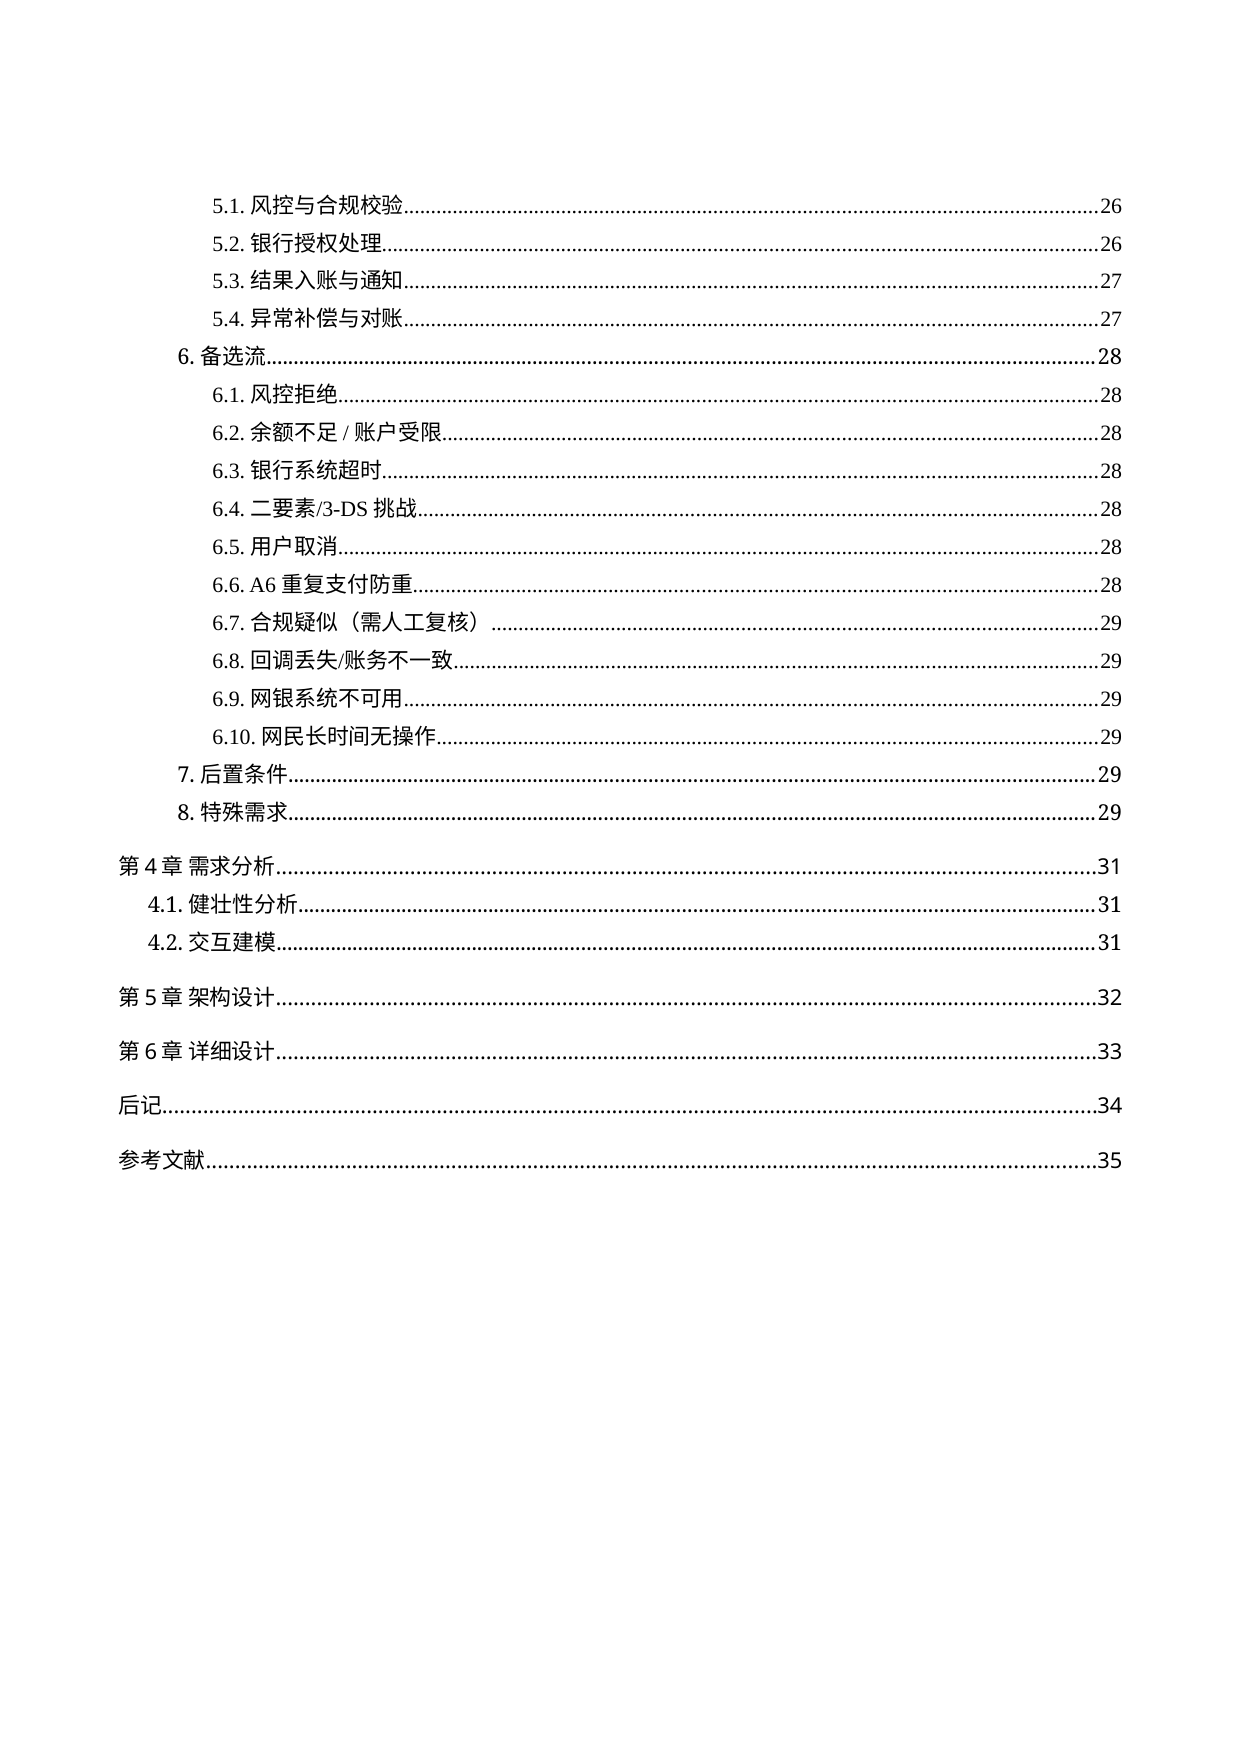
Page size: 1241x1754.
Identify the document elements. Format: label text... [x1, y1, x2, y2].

text 5.2. 银行授权处理 26 [207, 226, 1122, 257]
text 第6章 详细设计 33 [118, 1034, 1122, 1066]
text 6.9. 网银系统不可用 29 [207, 681, 1122, 712]
text 6.10. 网民长时间无操作 29 [207, 719, 1122, 750]
text 6. 备选流 28 [177, 339, 1122, 371]
text 6.7. 合规疑似（需人工复核） 29 [207, 605, 1122, 637]
text 8. 特殊需求 29 [177, 795, 1122, 826]
text 参考文献 35 [118, 1143, 1122, 1174]
text 6.5. 用户取消 28 [207, 529, 1122, 561]
text 4.2. 交互建模 31 [148, 925, 1122, 957]
text 7. 后置条件 29 [177, 757, 1122, 788]
text 后记 34 [118, 1088, 1122, 1120]
text 6.1. 风控拒绝 28 [207, 377, 1122, 409]
text 5.1. 风控与合规校验 26 [207, 188, 1122, 219]
text 6.8. 回调丢失/账务不一致 29 [207, 643, 1122, 674]
text 6.6. A6 重复支付防重 28 [207, 567, 1122, 599]
text 6.4. 二要素/3-DS 挑战 28 [207, 491, 1122, 523]
text 6.2. 余额不足 / 账户受限 28 [207, 415, 1122, 447]
text 第4章 需求分析 31 [118, 849, 1122, 881]
text 5.3. 结果入账与通知 27 [207, 263, 1122, 295]
text 5.4. 异常补偿与对账 27 [207, 301, 1122, 333]
text 第5章 架构设计 32 [118, 980, 1122, 1011]
text 4.1. 健壮性分析 31 [148, 887, 1122, 919]
text 6.3. 银行系统超时 28 [207, 453, 1122, 485]
